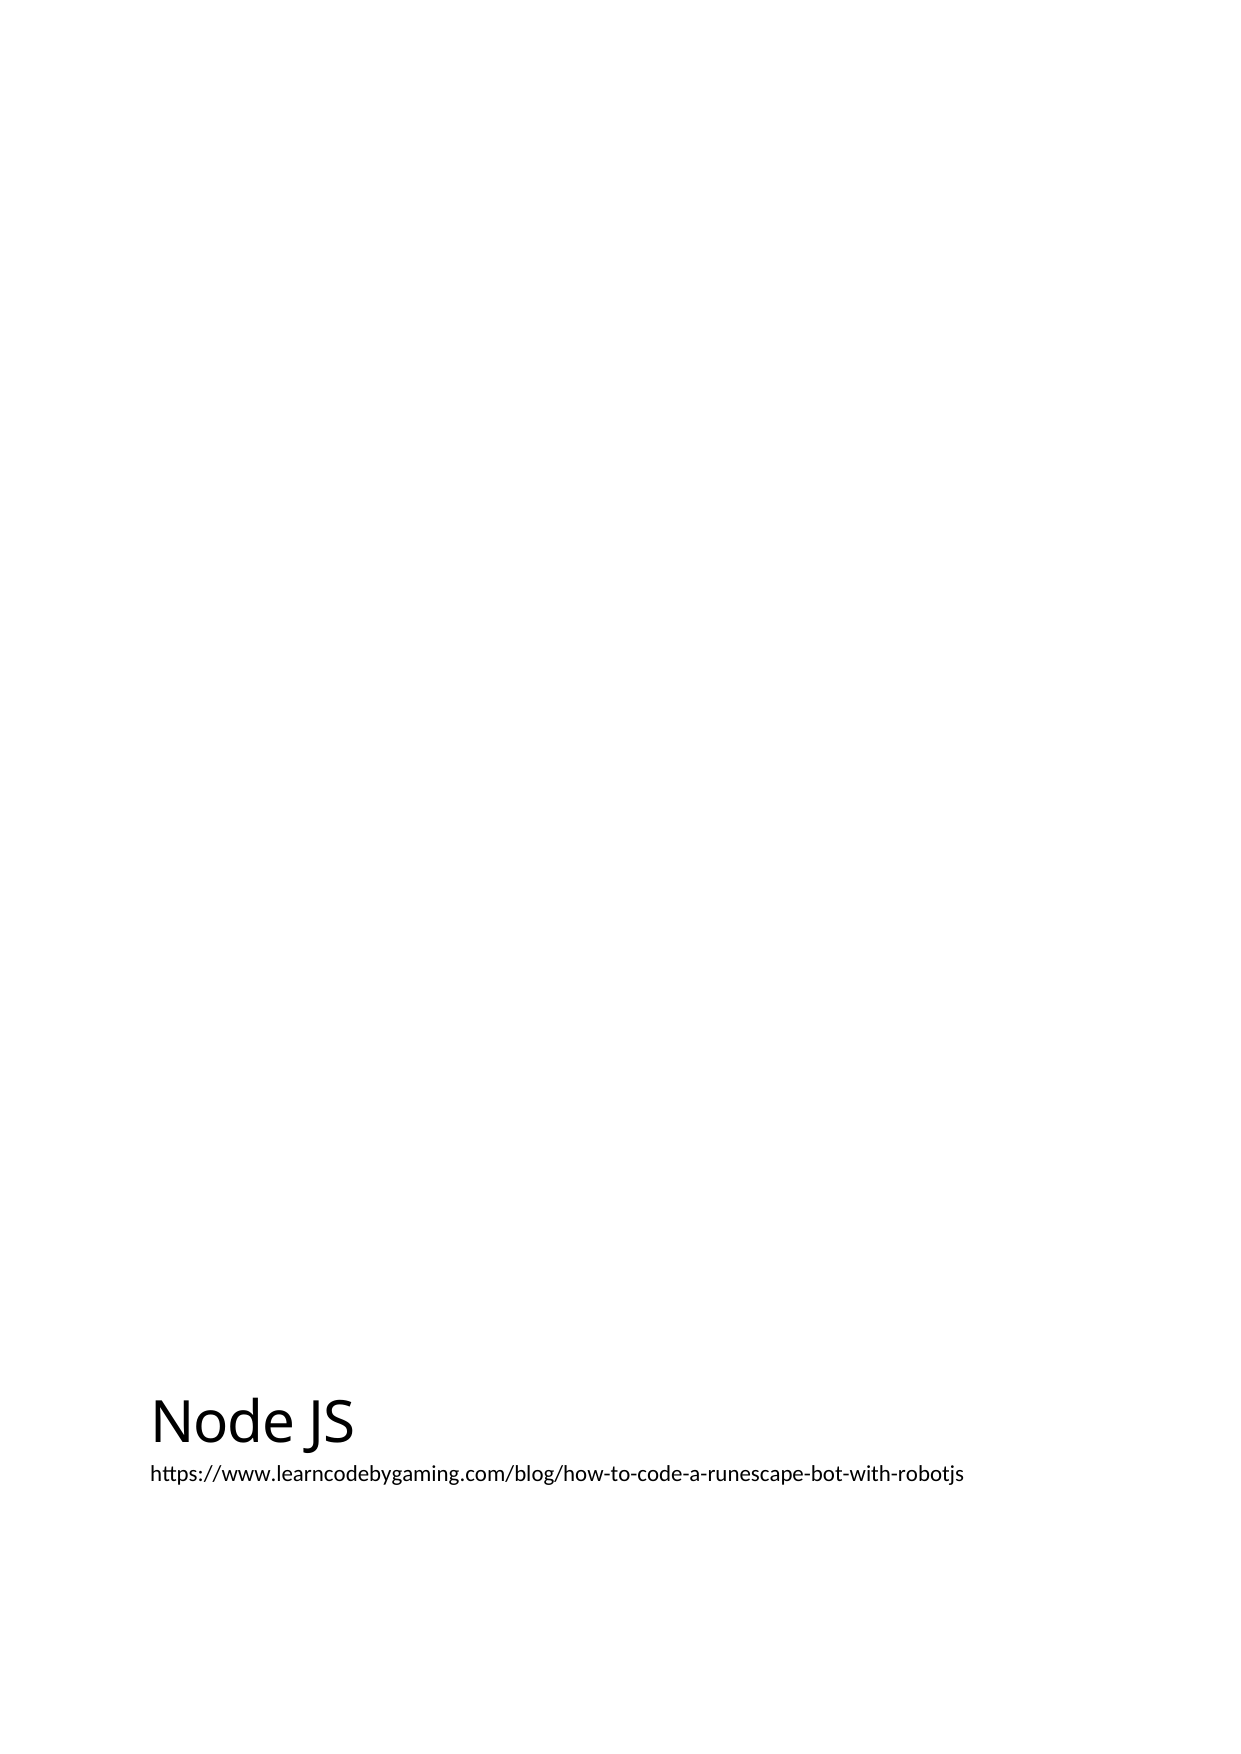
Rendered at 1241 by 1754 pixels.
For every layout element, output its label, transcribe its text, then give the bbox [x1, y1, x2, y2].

text https://www.learncodebygaming.com/blog/how-to-code-a-runescape-bot-with-robotjs [150, 1459, 1090, 1487]
title Node JS [150, 1380, 1090, 1459]
